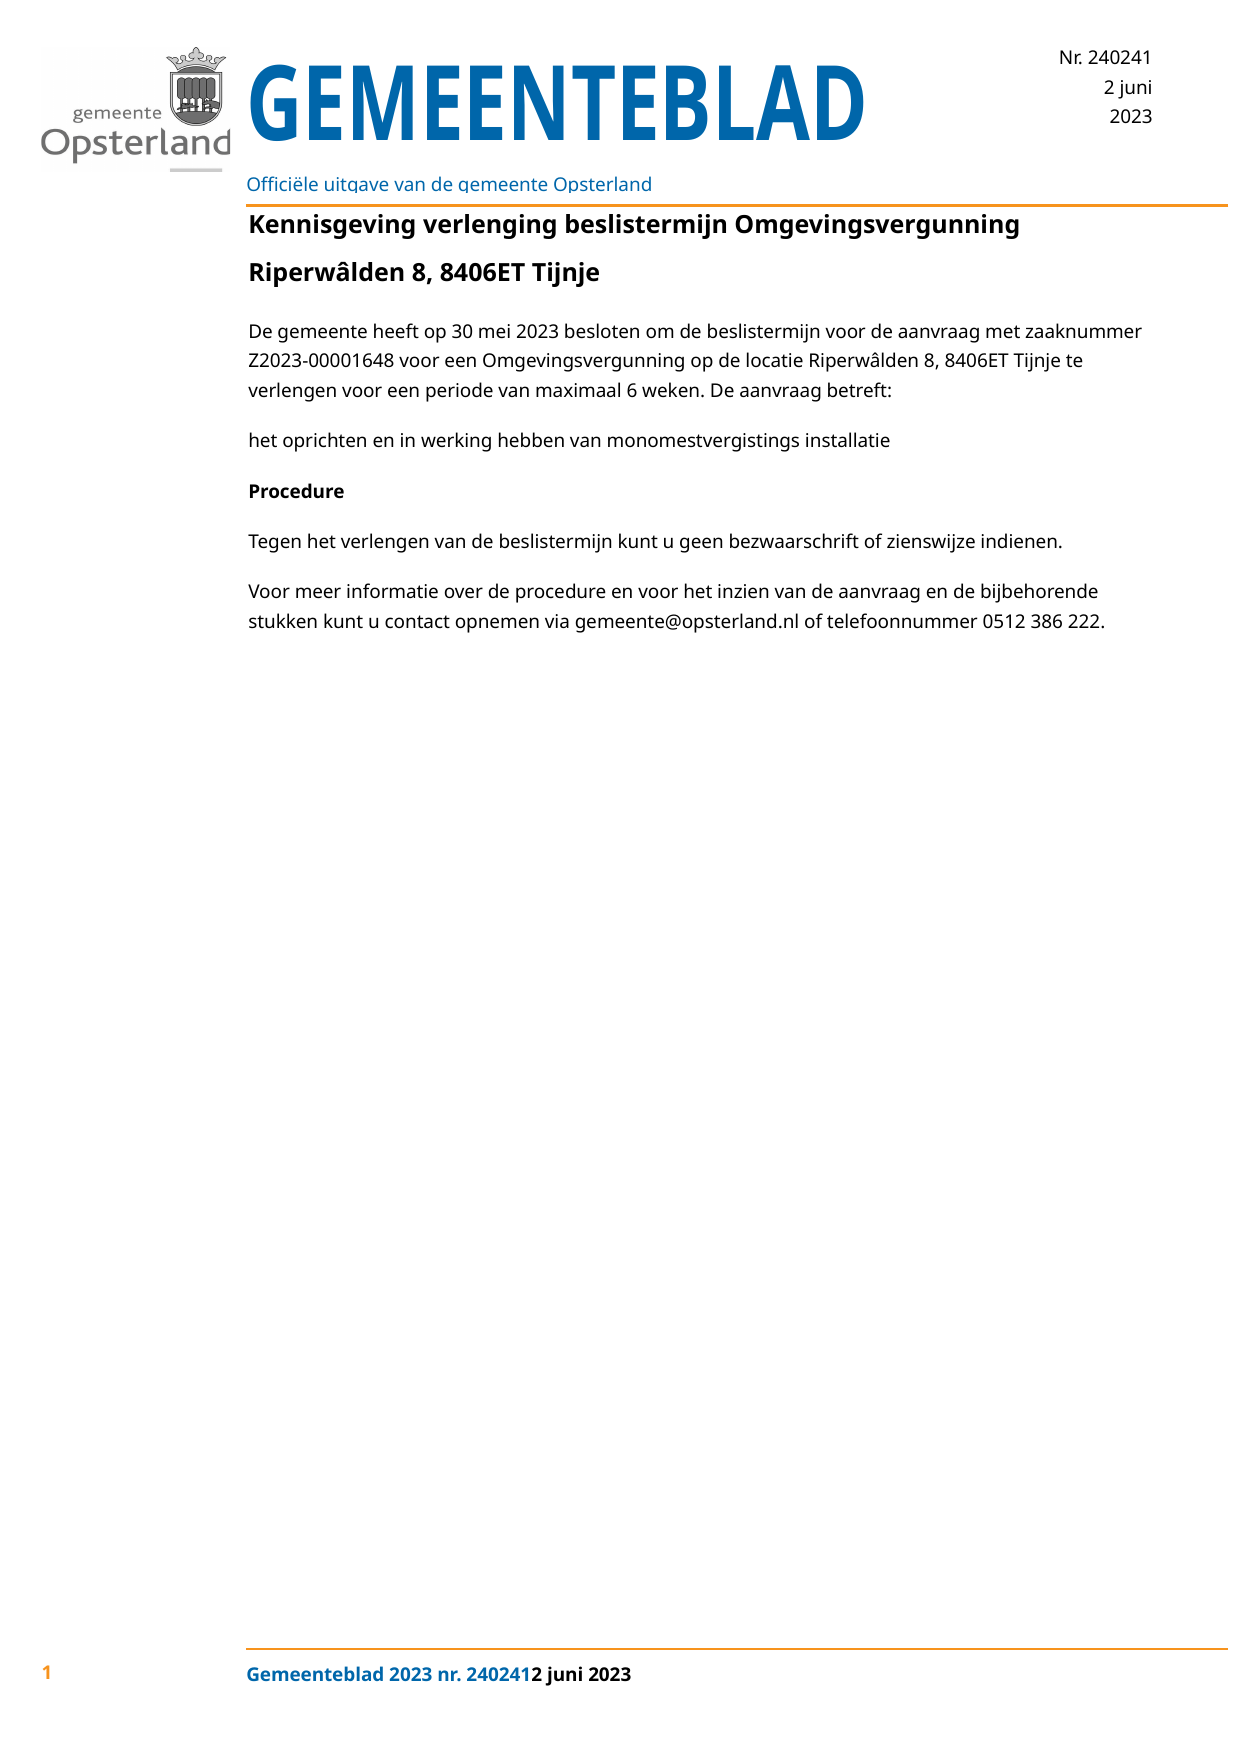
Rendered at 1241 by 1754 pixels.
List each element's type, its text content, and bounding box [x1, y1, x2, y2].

text De gemeente heeft op 30 mei 2023 besloten om de beslistermijn voor de aanvraag met zaaknummer Z2023-00001648 voor een Omgevingsvergunning op de locatie Riperwâlden 8, 8406ET Tijnje te verlengen voor een periode van maximaal 6 weken. De aanvraag betreft: [248, 318, 1152, 403]
picture [41, 47, 231, 172]
text het oprichten en in werking hebben van monomestvergistings installatie [248, 427, 1152, 453]
text Voor meer informatie over de procedure en voor het inzien van de aanvraag en de bijbehorende stukken kunt u contact opnemen via gemeente@opsterland.nl of telefoonnummer 0512 386 222. [248, 579, 1152, 634]
text Tegen het verlengen van de beslistermijn kunt u geen bezwaarschrift of zienswijze indienen. [248, 528, 1152, 554]
text Kennisgeving verlenging beslistermijn Omgevingsvergunning Riperwâlden 8, 8406ET Tijnje [248, 207, 1152, 288]
text Procedure [248, 478, 1152, 504]
